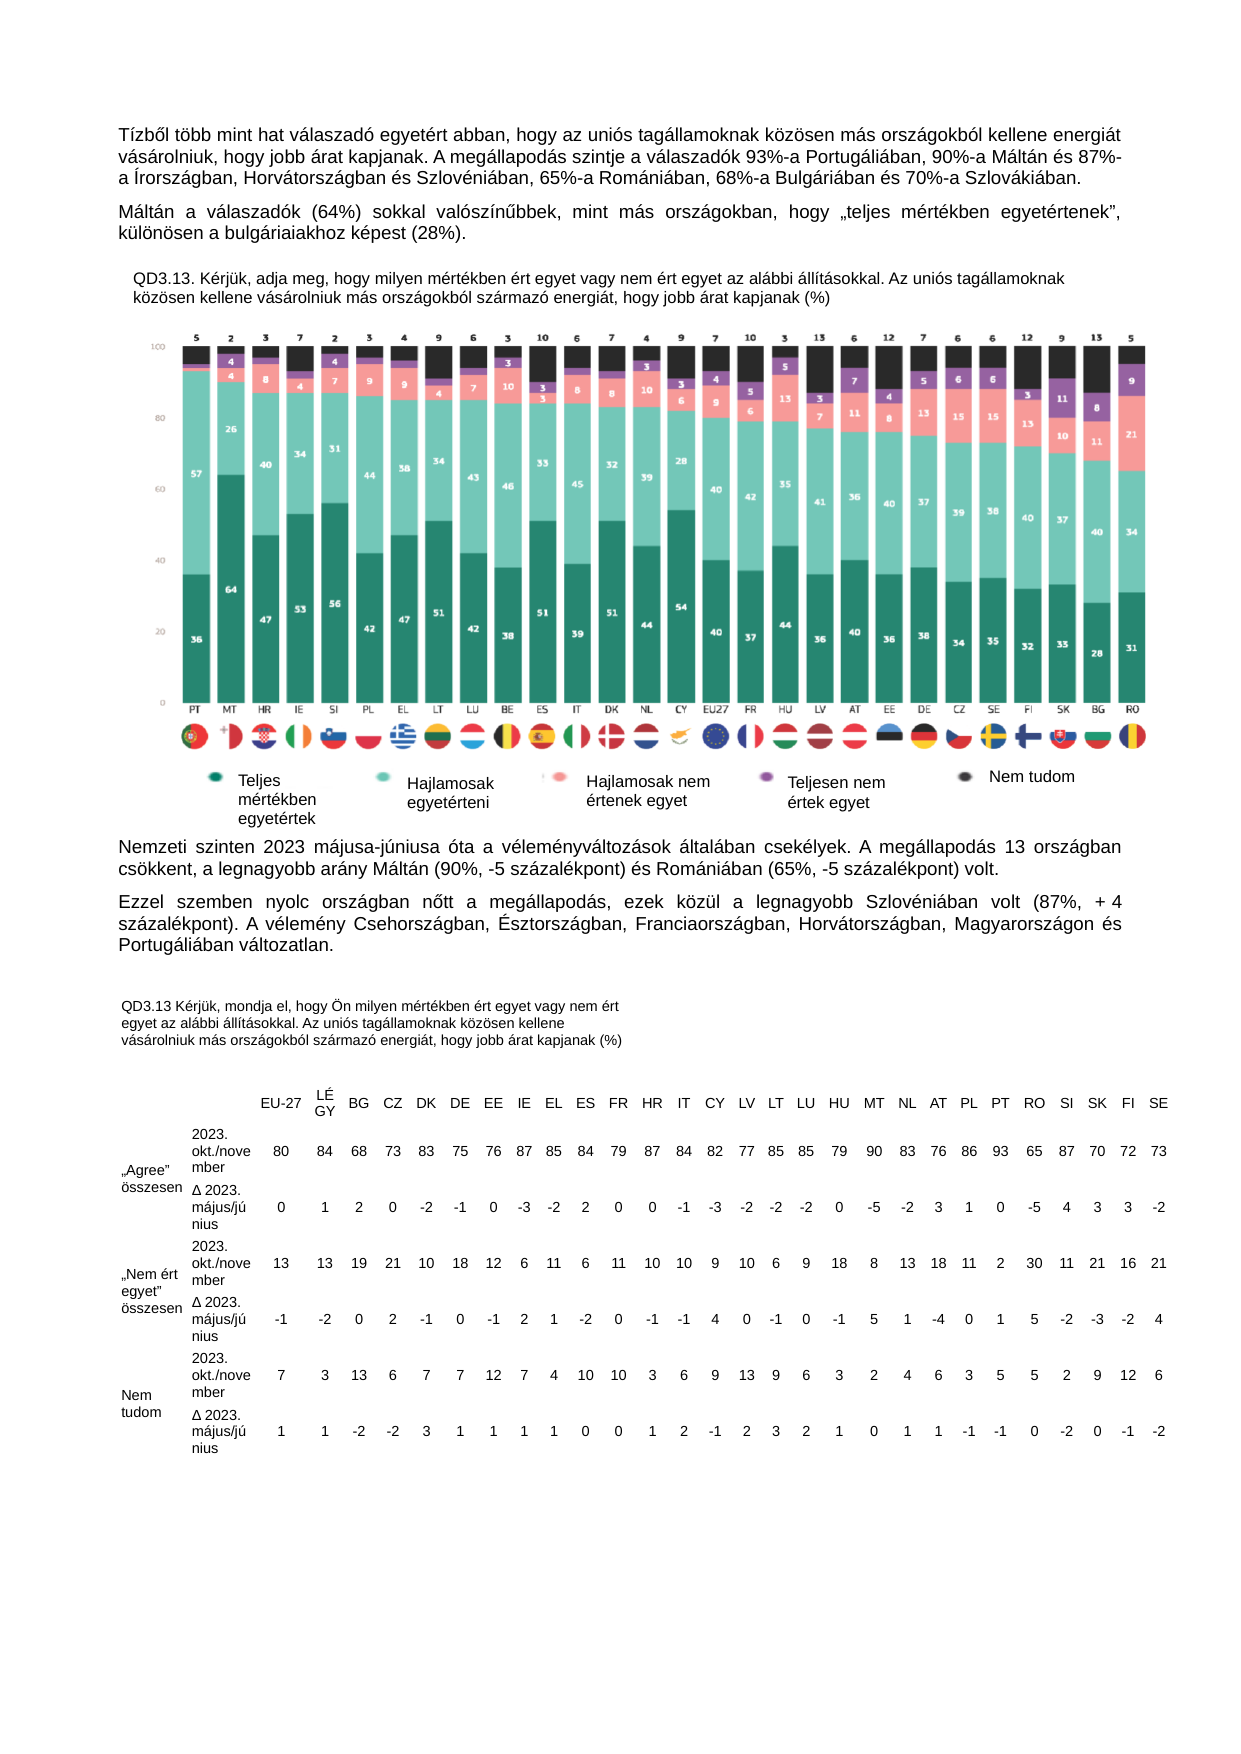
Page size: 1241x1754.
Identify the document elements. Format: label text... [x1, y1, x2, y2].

table_cell 0 [822, 1179, 856, 1235]
table_cell 0 [1016, 1404, 1052, 1459]
table_cell 4 [698, 1291, 732, 1347]
table_cell FR [602, 1083, 635, 1123]
table_header [1081, 995, 1114, 1051]
table_cell 85 [538, 1123, 569, 1179]
table_cell -1 [254, 1291, 308, 1347]
table_cell 7 [409, 1347, 443, 1403]
table_cell -1 [761, 1291, 790, 1347]
table_cell -2 [409, 1179, 443, 1235]
table_header [761, 995, 790, 1051]
table_cell 9 [698, 1235, 732, 1291]
table_cell 9 [761, 1347, 790, 1403]
table_cell 1 [308, 1404, 341, 1459]
table_cell FI [1114, 1083, 1142, 1123]
table_cell 10 [569, 1347, 602, 1403]
table_cell Nem tudom [118, 1347, 189, 1459]
table_cell 70 [1081, 1123, 1114, 1179]
table_cell -4 [923, 1291, 954, 1347]
table_cell -1 [635, 1291, 669, 1347]
table_cell 5 [856, 1291, 892, 1347]
table_cell -5 [1016, 1179, 1052, 1235]
table_cell -2 [790, 1179, 822, 1235]
table_cell 4 [1142, 1291, 1175, 1347]
table_cell [1142, 1051, 1175, 1083]
table_cell -2 [1053, 1291, 1081, 1347]
table_cell [376, 1051, 409, 1083]
table_cell -2 [1114, 1291, 1142, 1347]
table_cell HU [822, 1083, 856, 1123]
table_header [892, 995, 923, 1051]
table_cell 2 [790, 1404, 822, 1459]
table_cell [635, 1051, 669, 1083]
table_cell MT [856, 1083, 892, 1123]
table_cell -3 [1081, 1291, 1114, 1347]
table_cell Δ 2023. május/június [189, 1291, 254, 1347]
table_cell [954, 1051, 984, 1083]
table_cell 21 [1142, 1235, 1175, 1291]
table_cell 21 [376, 1235, 409, 1291]
table_cell 1 [892, 1404, 923, 1459]
table_cell 9 [790, 1235, 822, 1291]
table_cell -2 [732, 1179, 761, 1235]
table_cell [1053, 1051, 1081, 1083]
table_cell 6 [510, 1235, 538, 1291]
table_header [698, 995, 732, 1051]
table_cell 0 [984, 1179, 1016, 1235]
table_cell 0 [569, 1404, 602, 1459]
table_header [670, 995, 698, 1051]
table_cell 0 [1081, 1404, 1114, 1459]
table_cell 18 [822, 1235, 856, 1291]
table_cell [477, 1051, 510, 1083]
table_cell 65 [1016, 1123, 1052, 1179]
table_cell 6 [569, 1235, 602, 1291]
table_cell 16 [1114, 1235, 1142, 1291]
table_cell „Nem ért egyet” összesen [118, 1235, 189, 1347]
table_cell [892, 1051, 923, 1083]
table_cell 10 [670, 1235, 698, 1291]
table_cell 1 [984, 1291, 1016, 1347]
table_cell 12 [1114, 1347, 1142, 1403]
table_cell 11 [538, 1235, 569, 1291]
table_header [790, 995, 822, 1051]
table_cell 4 [1053, 1179, 1081, 1235]
table_cell 73 [1142, 1123, 1175, 1179]
table_cell 0 [477, 1179, 510, 1235]
table_cell IT [670, 1083, 698, 1123]
table_cell 6 [923, 1347, 954, 1403]
table_cell 10 [635, 1235, 669, 1291]
table_cell 1 [510, 1404, 538, 1459]
table_cell 3 [1114, 1179, 1142, 1235]
table_cell 79 [822, 1123, 856, 1179]
table_cell [189, 1083, 254, 1123]
table_cell EE [477, 1083, 510, 1123]
table_cell 30 [1016, 1235, 1052, 1291]
table_cell 2 [856, 1347, 892, 1403]
table_cell 87 [1053, 1123, 1081, 1179]
table_cell [254, 1051, 308, 1083]
table_cell 13 [732, 1347, 761, 1403]
table_cell DK [409, 1083, 443, 1123]
table_cell 9 [1081, 1347, 1114, 1403]
table_cell -1 [698, 1404, 732, 1459]
table_cell [856, 1051, 892, 1083]
table_cell 0 [954, 1291, 984, 1347]
table_cell -1 [409, 1291, 443, 1347]
table_cell 4 [538, 1347, 569, 1403]
table_cell 2023. okt./november [189, 1123, 254, 1179]
table_cell [822, 1051, 856, 1083]
table_cell 80 [254, 1123, 308, 1179]
table_cell LV [732, 1083, 761, 1123]
table_cell 73 [376, 1123, 409, 1179]
table_cell 76 [923, 1123, 954, 1179]
table_cell 6 [761, 1235, 790, 1291]
table_cell 84 [308, 1123, 341, 1179]
table_cell -3 [698, 1179, 732, 1235]
table_cell 7 [510, 1347, 538, 1403]
table_cell 87 [635, 1123, 669, 1179]
table_cell LU [790, 1083, 822, 1123]
table_cell 85 [790, 1123, 822, 1179]
table_cell 3 [761, 1404, 790, 1459]
table_cell [790, 1051, 822, 1083]
table_cell 1 [308, 1179, 341, 1235]
table_cell SE [1142, 1083, 1175, 1123]
table_cell 2 [376, 1291, 409, 1347]
table_cell 0 [856, 1404, 892, 1459]
table_cell -2 [1053, 1404, 1081, 1459]
table_cell [732, 1051, 761, 1083]
table_cell 2 [569, 1179, 602, 1235]
table_cell SK [1081, 1083, 1114, 1123]
table_cell -1 [670, 1291, 698, 1347]
table_cell CY [698, 1083, 732, 1123]
table_cell -2 [538, 1179, 569, 1235]
table_cell 3 [635, 1347, 669, 1403]
table_cell 5 [1016, 1291, 1052, 1347]
table_cell -5 [856, 1179, 892, 1235]
table_cell -1 [670, 1179, 698, 1235]
table_cell 2 [732, 1404, 761, 1459]
table_cell 13 [254, 1235, 308, 1291]
table_cell BG [341, 1083, 376, 1123]
table_cell 2 [510, 1291, 538, 1347]
table_cell 0 [376, 1179, 409, 1235]
table_cell 6 [670, 1347, 698, 1403]
table_header [923, 995, 954, 1051]
table_cell 0 [602, 1404, 635, 1459]
table_header [1114, 995, 1142, 1051]
table_header [822, 995, 856, 1051]
table_cell 6 [376, 1347, 409, 1403]
table_cell 76 [477, 1123, 510, 1179]
table_cell -2 [1142, 1179, 1175, 1235]
table_header [1053, 995, 1081, 1051]
table_header [984, 995, 1016, 1051]
table_cell 13 [341, 1347, 376, 1403]
table_cell LT [761, 1083, 790, 1123]
table_cell [510, 1051, 538, 1083]
table_cell 1 [892, 1291, 923, 1347]
table_cell 19 [341, 1235, 376, 1291]
table_cell EL [538, 1083, 569, 1123]
table_cell 6 [1142, 1347, 1175, 1403]
table_cell -1 [443, 1179, 477, 1235]
table_cell [538, 1051, 569, 1083]
table_cell -2 [569, 1291, 602, 1347]
table_cell -2 [761, 1179, 790, 1235]
table_cell 10 [602, 1347, 635, 1403]
table_cell 3 [409, 1404, 443, 1459]
table_header [856, 995, 892, 1051]
table_cell [308, 1051, 341, 1083]
table_cell -2 [341, 1404, 376, 1459]
table_cell 0 [602, 1179, 635, 1235]
table_header [1016, 995, 1052, 1051]
table_cell 9 [698, 1347, 732, 1403]
table_cell 1 [954, 1179, 984, 1235]
table_cell 3 [1081, 1179, 1114, 1235]
table_cell 3 [923, 1179, 954, 1235]
table_cell -3 [510, 1179, 538, 1235]
table_cell EU-27 [254, 1083, 308, 1123]
table_cell DE [443, 1083, 477, 1123]
table_header [1142, 995, 1175, 1051]
table_cell NL [892, 1083, 923, 1123]
table_cell [923, 1051, 954, 1083]
table_header [954, 995, 984, 1051]
table_cell 5 [1016, 1347, 1052, 1403]
table_cell 93 [984, 1123, 1016, 1179]
table_cell 3 [308, 1347, 341, 1403]
table_cell 11 [602, 1235, 635, 1291]
table_cell CZ [376, 1083, 409, 1123]
table_cell [984, 1051, 1016, 1083]
table_cell -1 [954, 1404, 984, 1459]
table_cell PL [954, 1083, 984, 1123]
table_cell 84 [569, 1123, 602, 1179]
table_cell 0 [443, 1291, 477, 1347]
table_cell -2 [308, 1291, 341, 1347]
table_cell 11 [1053, 1235, 1081, 1291]
table_cell 2 [670, 1404, 698, 1459]
table_cell 18 [923, 1235, 954, 1291]
table_cell 85 [761, 1123, 790, 1179]
table_cell -2 [892, 1179, 923, 1235]
table_cell [341, 1051, 376, 1083]
table_header [732, 995, 761, 1051]
table_cell [118, 1083, 189, 1123]
picture [140, 328, 1154, 795]
table_cell 6 [790, 1347, 822, 1403]
table_cell 0 [602, 1291, 635, 1347]
table_cell 8 [856, 1235, 892, 1291]
table_cell Δ 2023. május/június [189, 1404, 254, 1459]
table_cell -1 [477, 1291, 510, 1347]
table_cell PT [984, 1083, 1016, 1123]
table_cell 0 [790, 1291, 822, 1347]
table_cell 1 [923, 1404, 954, 1459]
table_cell 79 [602, 1123, 635, 1179]
table_cell [189, 1051, 254, 1083]
table_cell 7 [254, 1347, 308, 1403]
table_cell HR [635, 1083, 669, 1123]
table_cell 87 [510, 1123, 538, 1179]
table_cell [761, 1051, 790, 1083]
table_cell 2023. okt./november [189, 1347, 254, 1403]
table_cell 13 [892, 1235, 923, 1291]
table_cell [1114, 1051, 1142, 1083]
table_header QD3.13 Kérjük, mondja el, hogy Ön milyen mértékben ért egyet vagy nem ért egyet az alábbi állításokkal. Az uniós tagállamoknak közösen kellene vásárolniuk más országokból származó energiát, hogy jobb árat kapjanak (%) [118, 995, 635, 1051]
table_cell LÉGY [308, 1083, 341, 1123]
table_cell 83 [892, 1123, 923, 1179]
table_header [635, 995, 669, 1051]
table_cell RO [1016, 1083, 1052, 1123]
table_cell 1 [538, 1291, 569, 1347]
table_cell [569, 1051, 602, 1083]
table_cell 3 [822, 1347, 856, 1403]
table_cell 72 [1114, 1123, 1142, 1179]
table_cell 1 [477, 1404, 510, 1459]
table_cell 13 [308, 1235, 341, 1291]
table_cell 10 [409, 1235, 443, 1291]
table_cell 12 [477, 1347, 510, 1403]
table_cell 2 [341, 1179, 376, 1235]
table_cell 7 [443, 1347, 477, 1403]
table_cell 90 [856, 1123, 892, 1179]
table_cell 0 [635, 1179, 669, 1235]
table_cell 84 [670, 1123, 698, 1179]
table_cell [602, 1051, 635, 1083]
table_cell 10 [732, 1235, 761, 1291]
table_cell [1016, 1051, 1052, 1083]
table_cell -1 [822, 1291, 856, 1347]
table_cell 68 [341, 1123, 376, 1179]
table_cell „Agree” összesen [118, 1123, 189, 1235]
table_cell 1 [443, 1404, 477, 1459]
table_cell 2 [984, 1235, 1016, 1291]
table_cell 21 [1081, 1235, 1114, 1291]
table_cell 1 [822, 1404, 856, 1459]
table_cell -1 [984, 1404, 1016, 1459]
table_cell SI [1053, 1083, 1081, 1123]
table_cell 75 [443, 1123, 477, 1179]
text Ezzel szemben nyolc országban nőtt a megállapodás, ezek közül a legnagyobb Szlovéniában volt (87%, + 4 százalékpont). A vélemény Csehországban, Észtországban, Franciaországban, Horvátországban, Magyarországon és Portugáliában változatlan. [118, 891, 1122, 955]
table_cell [118, 1051, 189, 1083]
table_cell IE [510, 1083, 538, 1123]
table_cell 0 [341, 1291, 376, 1347]
table_cell -2 [376, 1404, 409, 1459]
table_cell 83 [409, 1123, 443, 1179]
table_cell Δ 2023. május/június [189, 1179, 254, 1235]
table_cell 77 [732, 1123, 761, 1179]
table_cell 1 [635, 1404, 669, 1459]
text Nemzeti szinten 2023 májusa-júniusa óta a véleményváltozások általában csekélyek. A megállapodás 13 országban csökkent, a legnagyobb arány Máltán (90%, -5 százalékpont) és Romániában (65%, -5 százalékpont) volt. [118, 256, 1122, 879]
table_cell 2023. okt./november [189, 1235, 254, 1291]
table_cell 86 [954, 1123, 984, 1179]
table_cell 0 [254, 1179, 308, 1235]
table_cell -2 [1142, 1404, 1175, 1459]
table_cell [1081, 1051, 1114, 1083]
table_cell -1 [1114, 1404, 1142, 1459]
table_cell 12 [477, 1235, 510, 1291]
table_cell 2 [1053, 1347, 1081, 1403]
table_cell 5 [984, 1347, 1016, 1403]
table_cell 4 [892, 1347, 923, 1403]
table_cell 1 [538, 1404, 569, 1459]
table_cell 18 [443, 1235, 477, 1291]
table_cell AT [923, 1083, 954, 1123]
text Máltán a válaszadók (64%) sokkal valószínűbbek, mint más országokban, hogy „teljes mértékben egyetértenek”, különösen a bulgáriaiakhoz képest (28%). [118, 201, 1122, 244]
table_cell [409, 1051, 443, 1083]
table_cell 82 [698, 1123, 732, 1179]
table_cell ES [569, 1083, 602, 1123]
table_cell 11 [954, 1235, 984, 1291]
table_cell 1 [254, 1404, 308, 1459]
table_cell 0 [732, 1291, 761, 1347]
table_cell [670, 1051, 698, 1083]
table_cell [443, 1051, 477, 1083]
text Tízből több mint hat válaszadó egyetért abban, hogy az uniós tagállamoknak közösen más országokból kellene energiát vásárolniuk, hogy jobb árat kapjanak. A megállapodás szintje a válaszadók 93%-a Portugáliában, 90%-a Máltán és 87%-a Írországban, Horvátországban és Szlovéniában, 65%-a Romániában, 68%-a Bulgáriában és 70%-a Szlovákiában. [118, 124, 1122, 189]
table_cell 3 [954, 1347, 984, 1403]
table_cell [698, 1051, 732, 1083]
